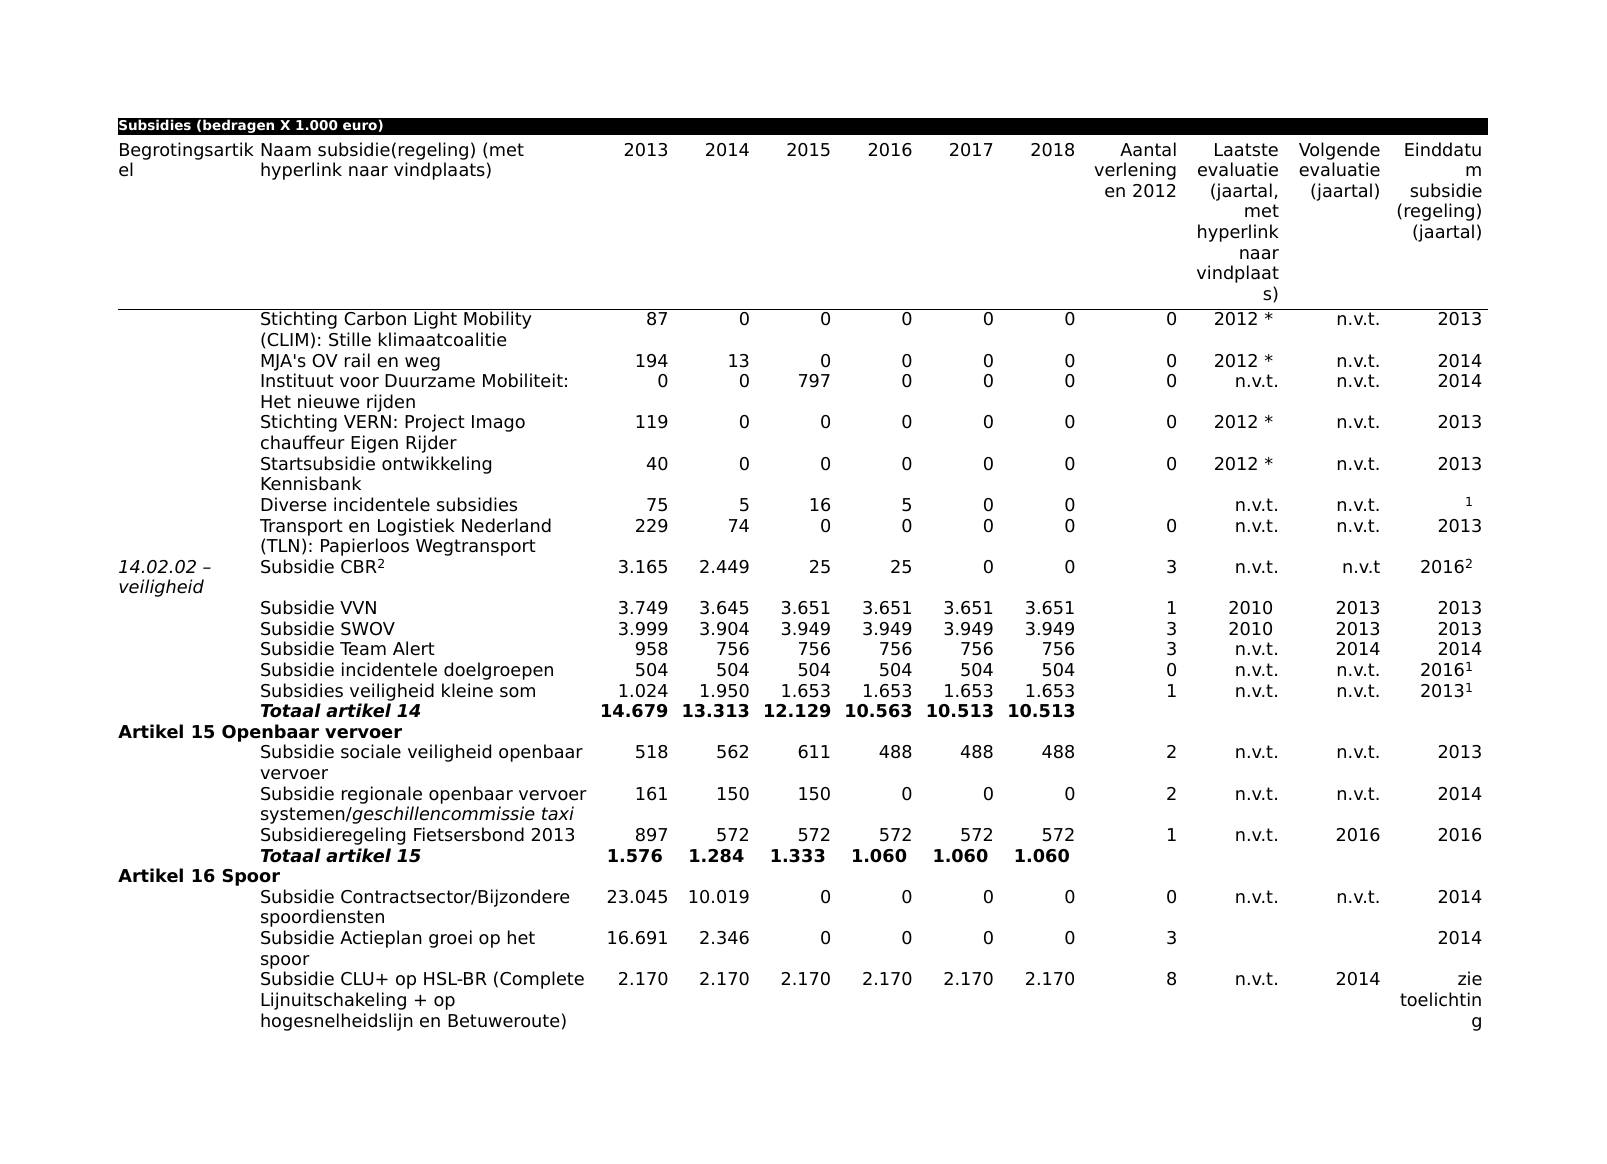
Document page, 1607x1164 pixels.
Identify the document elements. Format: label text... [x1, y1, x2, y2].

table_cell [118, 784, 254, 825]
table_cell 2016 [1386, 825, 1488, 846]
table_cell 504 [756, 660, 837, 681]
table_cell [1183, 846, 1284, 866]
table_cell 1.950 [674, 681, 756, 701]
table_cell Begrotingsartikel [118, 135, 254, 309]
table_cell 0 [837, 784, 918, 825]
table_cell 2013 [593, 135, 674, 309]
table_cell [1081, 846, 1183, 866]
table_cell 0 [1081, 351, 1183, 371]
table_cell [1183, 722, 1284, 742]
table_cell 2014 [1386, 371, 1488, 412]
table_header Subsidies (bedragen X 1.000 euro) [118, 118, 1488, 134]
table_cell 2.170 [593, 969, 674, 1031]
table_cell [118, 701, 254, 722]
table_cell Subsidies veiligheid kleine som [254, 681, 593, 701]
table_cell 2 [1081, 784, 1183, 825]
table_cell Subsidie Actieplan groei op het spoor [254, 928, 593, 969]
table_cell 0 [756, 310, 837, 351]
table_cell 16.691 [593, 928, 674, 969]
table_cell 562 [674, 743, 756, 784]
table_cell [1386, 722, 1488, 742]
table_cell 13.313 [674, 701, 756, 722]
table_cell 518 [593, 743, 674, 784]
table_cell Instituut voor Duurzame Mobiliteit: Het nieuwe rijden [254, 371, 593, 412]
table_cell 2010 [1183, 619, 1284, 639]
table_cell 2014 [1285, 969, 1386, 1031]
table_cell 2012 * [1183, 310, 1284, 351]
table_cell 13 [674, 351, 756, 371]
table_cell [593, 866, 674, 887]
table_cell 2013 [1285, 619, 1386, 639]
table_cell 2.346 [674, 928, 756, 969]
table_cell [918, 722, 1000, 742]
table_cell Subsidie regionale openbaar vervoer systemen/geschillencommissie taxi [254, 784, 593, 825]
table_cell Subsidie sociale veiligheid openbaar vervoer [254, 743, 593, 784]
table_cell [1285, 866, 1386, 887]
table_cell 488 [837, 743, 918, 784]
table_cell n.v.t. [1183, 887, 1284, 928]
table_cell 3.949 [837, 619, 918, 639]
table_cell 3.949 [1000, 619, 1081, 639]
table_cell 2016 [1285, 825, 1386, 846]
table_cell 756 [674, 639, 756, 660]
table_cell 0 [756, 454, 837, 495]
table_cell [674, 866, 756, 887]
table_cell 2013 [1285, 598, 1386, 619]
table_cell 2018 [1000, 135, 1081, 309]
table_cell 0 [1081, 371, 1183, 412]
table_cell n.v.t. [1285, 351, 1386, 371]
table_cell 2014 [1386, 784, 1488, 825]
table_cell [1081, 866, 1183, 887]
table_cell zie toelichting [1386, 969, 1488, 1031]
table_cell 2016 [837, 135, 918, 309]
table_cell [593, 722, 674, 742]
table_cell 25 [756, 557, 837, 598]
table_cell [118, 846, 254, 866]
table_cell 5 [674, 495, 756, 516]
table_cell 10.563 [837, 701, 918, 722]
table_cell 0 [837, 887, 918, 928]
table_cell 20131 [1386, 681, 1488, 701]
table_cell 1.653 [918, 681, 1000, 701]
table_cell 0 [1000, 928, 1081, 969]
table_cell 0 [756, 351, 837, 371]
table_cell 0 [1081, 516, 1183, 557]
table_cell [1285, 701, 1386, 722]
table_cell 2014 [1386, 887, 1488, 928]
table_cell 3.949 [756, 619, 837, 639]
table_cell 2.170 [674, 969, 756, 1031]
table_cell n.v.t. [1285, 887, 1386, 928]
table_cell 572 [674, 825, 756, 846]
table_cell 0 [1081, 887, 1183, 928]
table_cell 504 [1000, 660, 1081, 681]
table_cell n.v.t. [1183, 784, 1284, 825]
table_cell 504 [837, 660, 918, 681]
table_cell 0 [1081, 660, 1183, 681]
table_cell n.v.t. [1285, 413, 1386, 454]
table_cell 756 [1000, 639, 1081, 660]
table_cell 3.651 [756, 598, 837, 619]
table_cell [1183, 866, 1284, 887]
table_cell n.v.t. [1183, 495, 1284, 516]
table_cell 2013 [1386, 454, 1488, 495]
table_cell 0 [918, 413, 1000, 454]
table_cell n.v.t. [1285, 660, 1386, 681]
table_cell [118, 454, 254, 495]
table_cell 2013 [1386, 413, 1488, 454]
table_cell Laatste evaluatie (jaartal, met hyperlink naar vindplaats) [1183, 135, 1284, 309]
table_cell [1386, 701, 1488, 722]
table_cell [118, 413, 254, 454]
table_cell 3 [1081, 557, 1183, 598]
table_cell n.v.t. [1183, 743, 1284, 784]
table_cell 161 [593, 784, 674, 825]
table_cell 23.045 [593, 887, 674, 928]
table_cell [1000, 722, 1081, 742]
table_cell 229 [593, 516, 674, 557]
table_cell 0 [756, 928, 837, 969]
table_cell 488 [918, 743, 1000, 784]
table_cell n.v.t. [1285, 516, 1386, 557]
table_cell [118, 639, 254, 660]
table_cell [837, 866, 918, 887]
table_cell 0 [1000, 516, 1081, 557]
table_cell [118, 598, 254, 619]
table_cell 40 [593, 454, 674, 495]
table_cell Subsidie CLU+ op HSL-BR (Complete Lijnuitschakeling + op hogesnelheidslijn en Betuweroute) [254, 969, 593, 1031]
table_cell n.v.t. [1285, 681, 1386, 701]
table_cell Stichting VERN: Project Imago chauffeur Eigen Rijder [254, 413, 593, 454]
table_cell 572 [756, 825, 837, 846]
table_cell 0 [918, 371, 1000, 412]
table_cell [118, 887, 254, 928]
table_cell 0 [837, 351, 918, 371]
table_cell Naam subsidie(regeling) (met hyperlink naar vindplaats) [254, 135, 593, 309]
table_cell 0 [674, 371, 756, 412]
table_cell 0 [1000, 495, 1081, 516]
table_cell 0 [837, 516, 918, 557]
table_cell 0 [674, 413, 756, 454]
table_cell [118, 825, 254, 846]
table_cell 14.02.02 – veiligheid [118, 557, 254, 598]
table_cell n.v.t. [1285, 784, 1386, 825]
table_cell n.v.t. [1285, 743, 1386, 784]
table_cell 2013 [1386, 598, 1488, 619]
table_cell 2013 [1386, 743, 1488, 784]
table_cell 3.904 [674, 619, 756, 639]
table_cell 0 [756, 413, 837, 454]
table_cell [118, 969, 254, 1031]
table_cell [1183, 701, 1284, 722]
table_cell 1 [1081, 681, 1183, 701]
table_cell 504 [918, 660, 1000, 681]
table_cell 0 [837, 454, 918, 495]
table_cell 10.513 [1000, 701, 1081, 722]
table_cell 0 [918, 454, 1000, 495]
table_cell 0 [1000, 351, 1081, 371]
table_cell [118, 743, 254, 784]
table_cell Subsidie SWOV [254, 619, 593, 639]
table_cell 1.653 [1000, 681, 1081, 701]
table_cell 2.449 [674, 557, 756, 598]
table_cell Totaal artikel 14 [254, 701, 593, 722]
table_cell 0 [674, 310, 756, 351]
table_cell n.v.t. [1183, 969, 1284, 1031]
table_cell 1.333 [756, 846, 837, 866]
table_cell 756 [756, 639, 837, 660]
table_cell 1.024 [593, 681, 674, 701]
table_cell MJA's OV rail en weg [254, 351, 593, 371]
table_cell 1 [1081, 598, 1183, 619]
table_cell Subsidie Contractsector/Bijzondere spoordiensten [254, 887, 593, 928]
table_cell 0 [837, 413, 918, 454]
table_cell Artikel 16 Spoor [118, 866, 593, 887]
table_cell 0 [1000, 557, 1081, 598]
table_cell 958 [593, 639, 674, 660]
table_cell 0 [1000, 784, 1081, 825]
table_cell 0 [593, 371, 674, 412]
table_cell 2014 [1386, 351, 1488, 371]
table_cell 10.513 [918, 701, 1000, 722]
table_cell 0 [1081, 454, 1183, 495]
table_cell 3 [1081, 619, 1183, 639]
table_cell 14.679 [593, 701, 674, 722]
table_cell Totaal artikel 15 [254, 846, 593, 866]
table_cell 1.060 [837, 846, 918, 866]
table_cell 2014 [1386, 639, 1488, 660]
table_cell [756, 722, 837, 742]
table_cell [1081, 722, 1183, 742]
table_cell Einddatum subsidie (regeling) (jaartal) [1386, 135, 1488, 309]
table_cell 3.651 [1000, 598, 1081, 619]
table_cell 0 [1000, 310, 1081, 351]
table_cell 2.170 [918, 969, 1000, 1031]
table_cell [1183, 928, 1284, 969]
table_cell n.v.t. [1285, 371, 1386, 412]
table_cell 2010 [1183, 598, 1284, 619]
table_cell 194 [593, 351, 674, 371]
table_cell [1081, 701, 1183, 722]
table_cell 3 [1081, 639, 1183, 660]
table_cell 3.749 [593, 598, 674, 619]
table_cell 0 [918, 887, 1000, 928]
table_cell Diverse incidentele subsidies [254, 495, 593, 516]
table_cell 0 [918, 516, 1000, 557]
table_cell 0 [837, 928, 918, 969]
table_cell 5 [837, 495, 918, 516]
table_cell 756 [837, 639, 918, 660]
table_cell 2.170 [1000, 969, 1081, 1031]
table_cell [118, 351, 254, 371]
table_cell n.v.t. [1183, 371, 1284, 412]
table_cell n.v.t. [1183, 557, 1284, 598]
table_cell 12.129 [756, 701, 837, 722]
table_cell 2 [1081, 743, 1183, 784]
table_cell 0 [1000, 371, 1081, 412]
table_cell 2017 [918, 135, 1000, 309]
table_cell [1386, 866, 1488, 887]
table_cell 2014 [674, 135, 756, 309]
table_cell 0 [1000, 413, 1081, 454]
table_cell 0 [756, 887, 837, 928]
table_cell n.v.t. [1183, 660, 1284, 681]
table_cell 20161 [1386, 660, 1488, 681]
table_cell [1386, 846, 1488, 866]
table_cell 1.653 [756, 681, 837, 701]
table_cell 3.651 [918, 598, 1000, 619]
table_cell Volgende evaluatie (jaartal) [1285, 135, 1386, 309]
table_cell 74 [674, 516, 756, 557]
table_cell 0 [1000, 454, 1081, 495]
table_cell 1 [1386, 495, 1488, 516]
table_cell [118, 516, 254, 557]
table_cell 0 [918, 495, 1000, 516]
table_cell 20162 [1386, 557, 1488, 598]
table_cell [1285, 846, 1386, 866]
table_cell 0 [918, 784, 1000, 825]
table_cell 2013 [1386, 619, 1488, 639]
table_cell Transport en Logistiek Nederland (TLN): Papierloos Wegtransport [254, 516, 593, 557]
table_cell 0 [674, 454, 756, 495]
table_cell 0 [837, 310, 918, 351]
table_cell 572 [837, 825, 918, 846]
table_cell n.v.t. [1285, 310, 1386, 351]
table_cell 0 [918, 928, 1000, 969]
table_cell 1.653 [837, 681, 918, 701]
table_cell 25 [837, 557, 918, 598]
table_cell Artikel 15 Openbaar vervoer [118, 722, 593, 742]
table_cell n.v.t. [1183, 639, 1284, 660]
table_cell [118, 310, 254, 351]
table_cell 119 [593, 413, 674, 454]
table_cell [118, 660, 254, 681]
table_cell 2015 [756, 135, 837, 309]
table_cell n.v.t. [1285, 454, 1386, 495]
table_cell n.v.t [1285, 557, 1386, 598]
table_cell 1.060 [1000, 846, 1081, 866]
table_cell 504 [674, 660, 756, 681]
table_cell 3.999 [593, 619, 674, 639]
table_cell [1000, 866, 1081, 887]
table_cell 572 [918, 825, 1000, 846]
table_cell 2012 * [1183, 413, 1284, 454]
table_cell [918, 866, 1000, 887]
table_cell 1.576 [593, 846, 674, 866]
table_cell 2013 [1386, 310, 1488, 351]
table_cell Subsidie Team Alert [254, 639, 593, 660]
table_cell 0 [1081, 413, 1183, 454]
table_cell n.v.t. [1183, 516, 1284, 557]
table_cell 0 [918, 310, 1000, 351]
table_cell 2012 * [1183, 351, 1284, 371]
table_cell [1285, 928, 1386, 969]
table_cell 756 [918, 639, 1000, 660]
table_cell 87 [593, 310, 674, 351]
table_cell 797 [756, 371, 837, 412]
table_cell [1081, 495, 1183, 516]
table_cell 488 [1000, 743, 1081, 784]
table_cell 1.060 [918, 846, 1000, 866]
table_cell 150 [756, 784, 837, 825]
table_cell 150 [674, 784, 756, 825]
table_cell [674, 722, 756, 742]
table_cell [118, 681, 254, 701]
table_cell 0 [756, 516, 837, 557]
table_cell Startsubsidie ontwikkeling Kennisbank [254, 454, 593, 495]
table_cell 0 [918, 557, 1000, 598]
table_cell n.v.t. [1183, 825, 1284, 846]
table_cell 0 [918, 351, 1000, 371]
table_cell 3 [1081, 928, 1183, 969]
table_cell 16 [756, 495, 837, 516]
table_cell n.v.t. [1183, 681, 1284, 701]
table_cell 0 [1081, 310, 1183, 351]
table_cell Stichting Carbon Light Mobility (CLIM): Stille klimaatcoalitie [254, 310, 593, 351]
table_cell [756, 866, 837, 887]
table_cell [118, 928, 254, 969]
table_cell 2.170 [837, 969, 918, 1031]
table_cell [837, 722, 918, 742]
table_cell 8 [1081, 969, 1183, 1031]
table_cell Subsidie incidentele doelgroepen [254, 660, 593, 681]
table_cell 897 [593, 825, 674, 846]
table_cell 3.949 [918, 619, 1000, 639]
table_cell 3.645 [674, 598, 756, 619]
table_cell 3.651 [837, 598, 918, 619]
table_cell Subsidie CBR2 [254, 557, 593, 598]
table_cell [118, 619, 254, 639]
table_cell 2012 * [1183, 454, 1284, 495]
table_cell 572 [1000, 825, 1081, 846]
table_cell 504 [593, 660, 674, 681]
table_cell Aantal verleningen 2012 [1081, 135, 1183, 309]
table_cell [118, 495, 254, 516]
table_cell 611 [756, 743, 837, 784]
table_cell Subsidieregeling Fietsersbond 2013 [254, 825, 593, 846]
table_cell 75 [593, 495, 674, 516]
table_cell 1.284 [674, 846, 756, 866]
table_cell 10.019 [674, 887, 756, 928]
table_cell 2.170 [756, 969, 837, 1031]
table_cell 0 [1000, 887, 1081, 928]
table_cell 1 [1081, 825, 1183, 846]
table_cell n.v.t. [1285, 495, 1386, 516]
table_cell Subsidie VVN [254, 598, 593, 619]
table_cell 2013 [1386, 516, 1488, 557]
table_cell 3.165 [593, 557, 674, 598]
table_cell [1285, 722, 1386, 742]
table_cell 2014 [1386, 928, 1488, 969]
table_cell [118, 371, 254, 412]
table_cell 2014 [1285, 639, 1386, 660]
table_cell 0 [837, 371, 918, 412]
